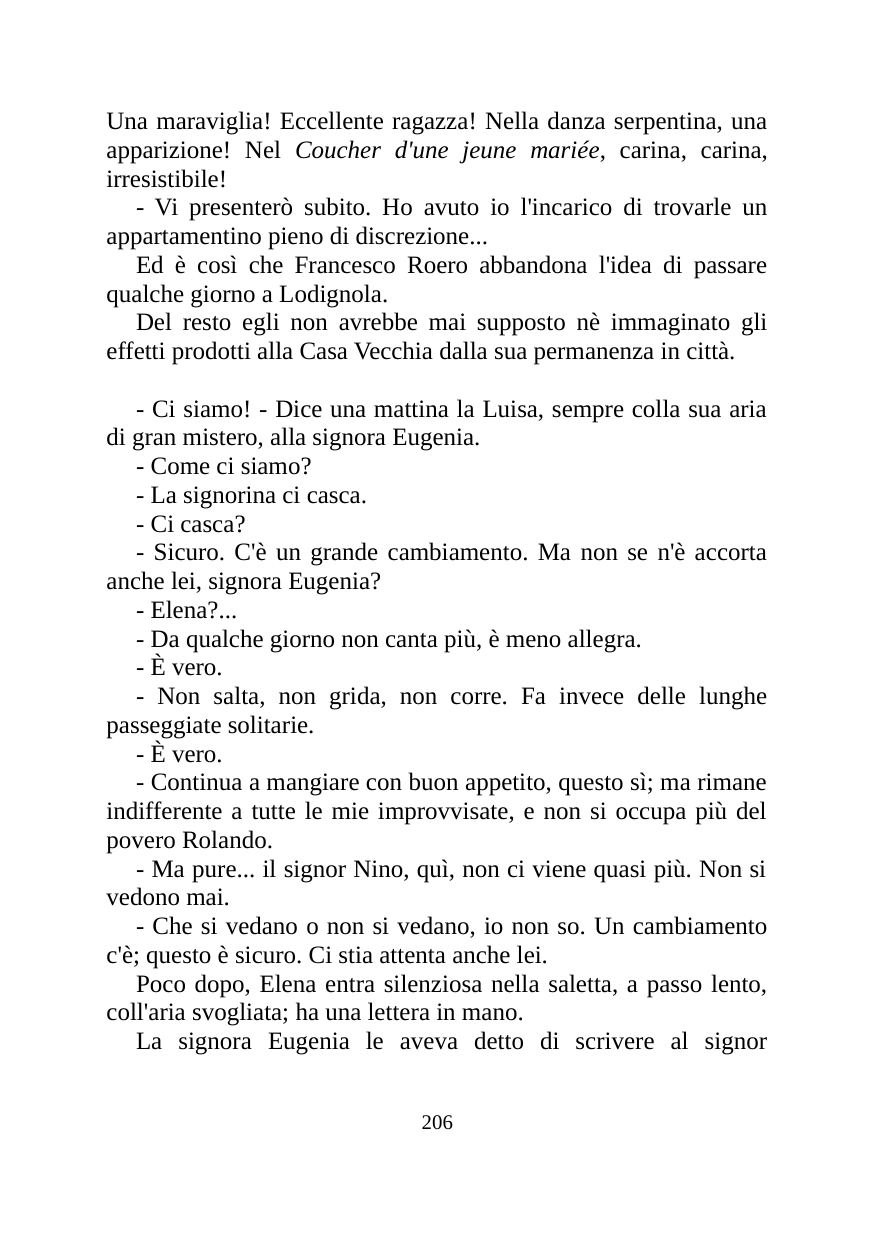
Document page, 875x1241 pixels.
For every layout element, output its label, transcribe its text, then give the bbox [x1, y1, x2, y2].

text Poco dopo, Elena entra silenziosa nella saletta, a passo lento, coll'aria svogliata; ha una lettera in mano. [106, 969, 768, 1026]
text - È vero. [106, 652, 768, 681]
text - Come ci siamo? [106, 451, 768, 480]
text - Sicuro. C'è un grande cambiamento. Ma non se n'è accorta anche lei, signora Eugenia? [106, 537, 768, 595]
text - Da qualche giorno non canta più, è meno allegra. [106, 624, 768, 652]
text - Ma pure... il signor Nino, quì, non ci viene quasi più. Non si vedono mai. [106, 854, 768, 911]
text - Che si vedano o non si vedano, io non so. Un cambiamento c'è; questo è sicuro. Ci stia attenta anche lei. [106, 911, 768, 969]
text - Ci siamo! - Dice una mattina la Luisa, sempre colla sua aria di gran mistero, alla signora Eugenia. [106, 394, 768, 451]
text - Elena?... [106, 595, 768, 624]
text - Non salta, non grida, non corre. Fa invece delle lunghe passeggiate solitarie. [106, 681, 768, 739]
text La signora Eugenia le aveva detto di scrivere al signor [106, 1026, 768, 1055]
text - Vi presenterò subito. Ho avuto io l'incarico di trovarle un appartamentino pieno di discrezione... [106, 192, 768, 250]
text Una maraviglia! Eccellente ragazza! Nella danza serpentina, una apparizione! Nel Coucher d'une jeune mariée, carina, carina, irresistibile! [106, 106, 768, 192]
text - Ci casca? [106, 509, 768, 537]
text Ed è così che Francesco Roero abbandona l'idea di passare qualche giorno a Lodignola. [106, 250, 768, 307]
text - La signorina ci casca. [106, 480, 768, 509]
text - È vero. [106, 739, 768, 767]
text Del resto egli non avrebbe mai supposto nè immaginato gli effetti prodotti alla Casa Vecchia dalla sua permanenza in città. [106, 307, 768, 365]
text - Continua a mangiare con buon appetito, questo sì; ma rimane indifferente a tutte le mie improvvisate, e non si occupa più del povero Rolando. [106, 767, 768, 854]
